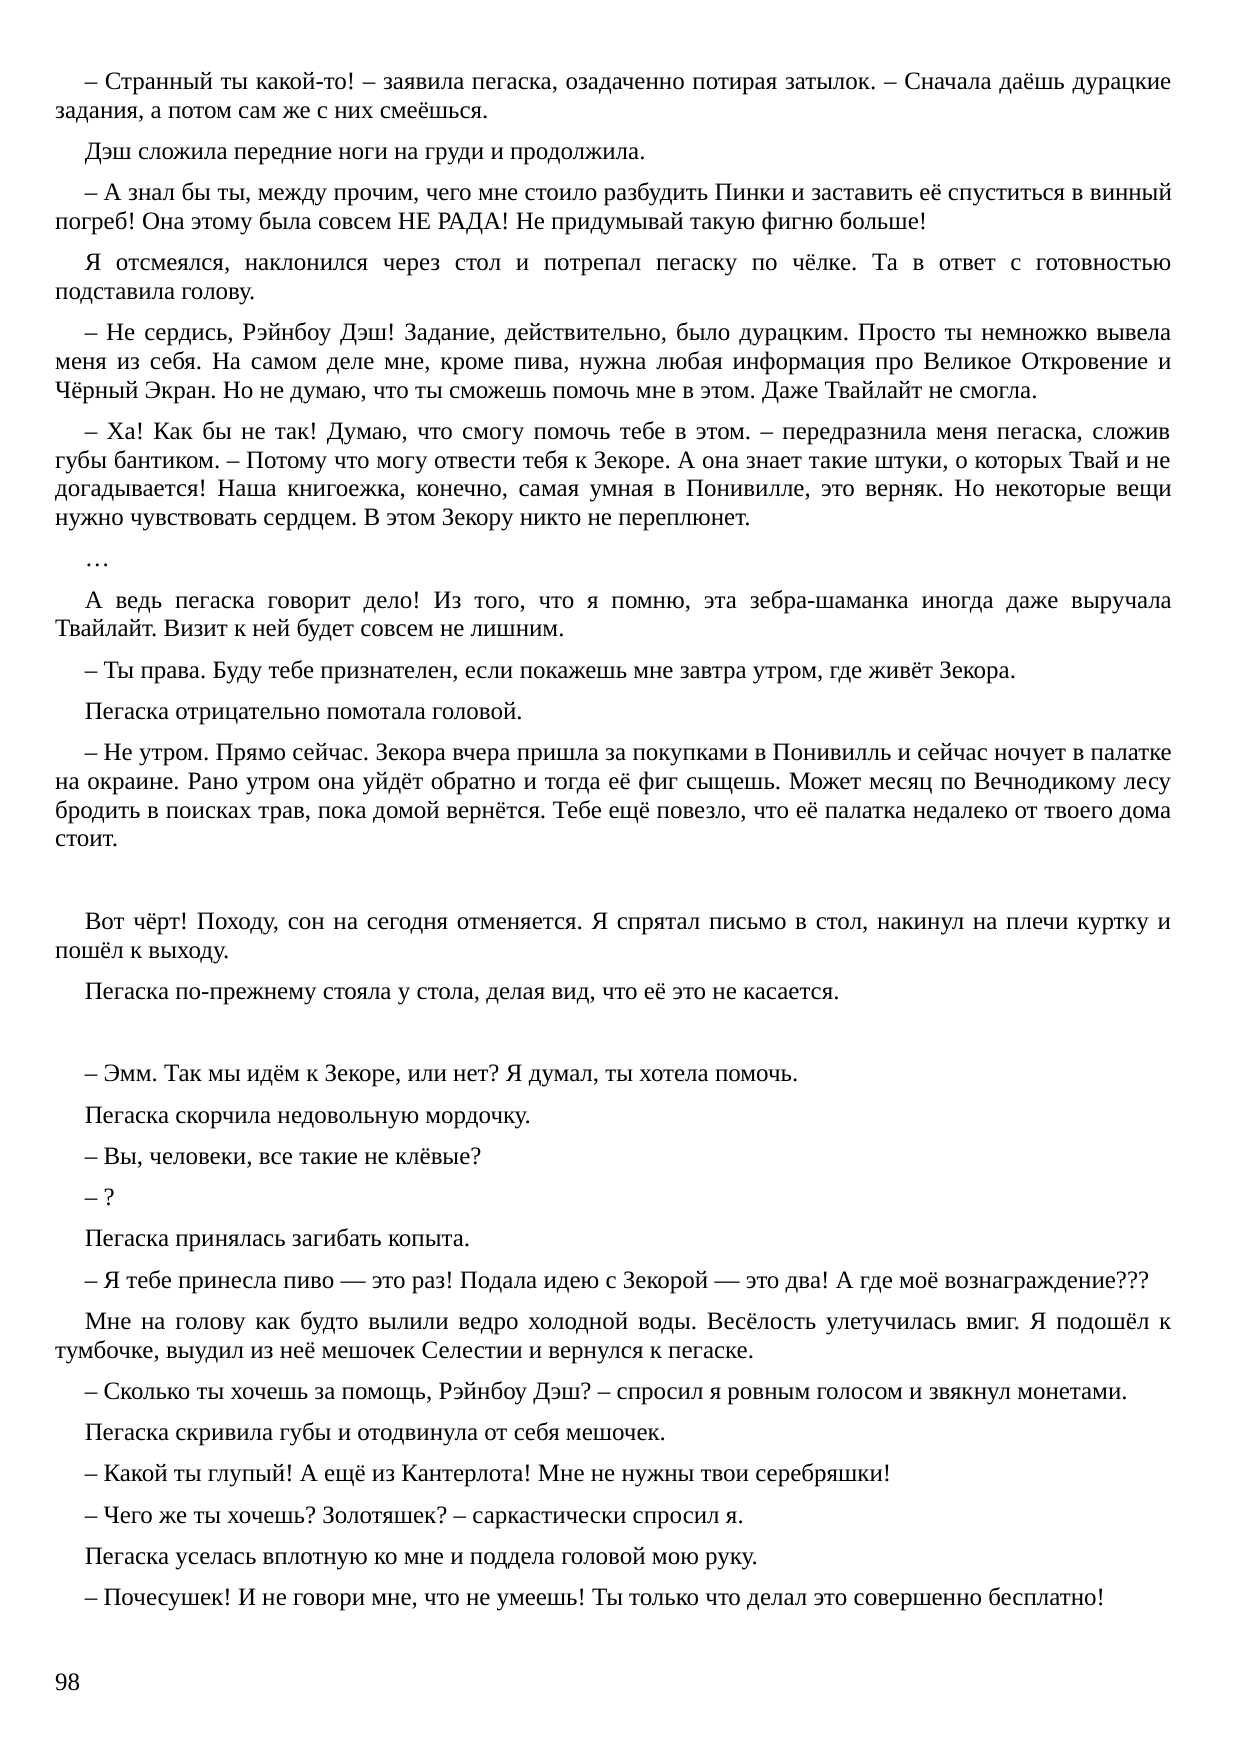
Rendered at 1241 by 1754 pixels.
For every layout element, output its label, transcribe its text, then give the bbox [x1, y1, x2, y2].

text – Вы, человеки, все такие не клёвые? [55, 1141, 1173, 1170]
text – Какой ты глупый! А ещё из Кантерлота! Мне не нужны твои серебряшки! [55, 1458, 1173, 1487]
text – Чего же ты хочешь? Золотяшек? – саркастически спросил я. [55, 1500, 1173, 1528]
text Пегаска отрицательно помотала головой. [55, 696, 1173, 725]
text – Ха! Как бы не так! Думаю, что смогу помочь тебе в этом. – передразнила меня пегаска, сложив губы бантиком. – Потому что могу отвести тебя к Зекоре. А она знает такие штуки, о которых Твай и не догадывается! Наша книгоежка, конечно, самая умная в Понивилле, это верняк. Но некоторые вещи нужно чувствовать сердцем. В этом Зекору никто не переплюнет. [55, 416, 1173, 531]
text – Странный ты какой-то! – заявила пегаска, озадаченно потирая затылок. – Сначала даёшь дурацкие задания, а потом сам же с них смеёшься. [55, 66, 1173, 123]
text – Ты права. Буду тебе признателен, если покажешь мне завтра утром, где живёт Зекора. [55, 655, 1173, 683]
text Мне на голову как будто вылили ведро холодной воды. Весёлость улетучилась вмиг. Я подошёл к тумбочке, выудил из неё мешочек Селестии и вернулся к пегаске. [55, 1306, 1173, 1363]
text Пегаска скривила губы и отодвинула от себя мешочек. [55, 1417, 1173, 1446]
text Пегаска скорчила недовольную мордочку. [55, 1100, 1173, 1128]
text … [55, 543, 1173, 572]
text – Сколько ты хочешь за помощь, Рэйнбоу Дэш? – спросил я ровным голосом и звякнул монетами. [55, 1376, 1173, 1405]
text Пегаска принялась загибать копыта. [55, 1223, 1173, 1252]
text Я отсмеялся, наклонился через стол и потрепал пегаску по чёлке. Та в ответ с готовностью подставила голову. [55, 247, 1173, 305]
text – Эмм. Так мы идём к Зекоре, или нет? Я думал, ты хотела помочь. [55, 1058, 1173, 1087]
text – А знал бы ты, между прочим, чего мне стоило разбудить Пинки и заставить её спуститься в винный погреб! Она этому была совсем НЕ РАДА! Не придумывай такую фигню больше! [55, 177, 1173, 235]
text – ? [55, 1182, 1173, 1211]
text Дэш сложила передние ноги на груди и продолжила. [55, 136, 1173, 165]
text – Не утром. Прямо сейчас. Зекора вчера пришла за покупками в Понивилль и сейчас ночует в палатке на окраине. Рано утром она уйдёт обратно и тогда её фиг сыщешь. Может месяц по Вечнодикому лесу бродить в поисках трав, пока домой вернётся. Тебе ещё повезло, что её палатка недалеко от твоего дома стоит. [55, 737, 1173, 852]
text Вот чёрт! Походу, сон на сегодня отменяется. Я спрятал письмо в стол, накинул на плечи куртку и пошёл к выходу. [55, 906, 1173, 963]
text Пегаска уселась вплотную ко мне и поддела головой мою руку. [55, 1541, 1173, 1570]
text – Я тебе принесла пиво — это раз! Подала идею с Зекорой — это два! А где моё вознаграждение??? [55, 1265, 1173, 1293]
text – Не сердись, Рэйнбоу Дэш! Задание, действительно, было дурацким. Просто ты немножко вывела меня из себя. На самом деле мне, кроме пива, нужна любая информация про Великое Откровение и Чёрный Экран. Но не думаю, что ты сможешь помочь мне в этом. Даже Твайлайт не смогла. [55, 317, 1173, 403]
text – Почесушек! И не говори мне, что не умеешь! Ты только что делал это совершенно бесплатно! [55, 1582, 1173, 1611]
text А ведь пегаска говорит дело! Из того, что я помню, эта зебра-шаманка иногда даже выручала Твайлайт. Визит к ней будет совсем не лишним. [55, 585, 1173, 642]
text Пегаска по-прежнему стояла у стола, делая вид, что её это не касается. [55, 976, 1173, 1005]
